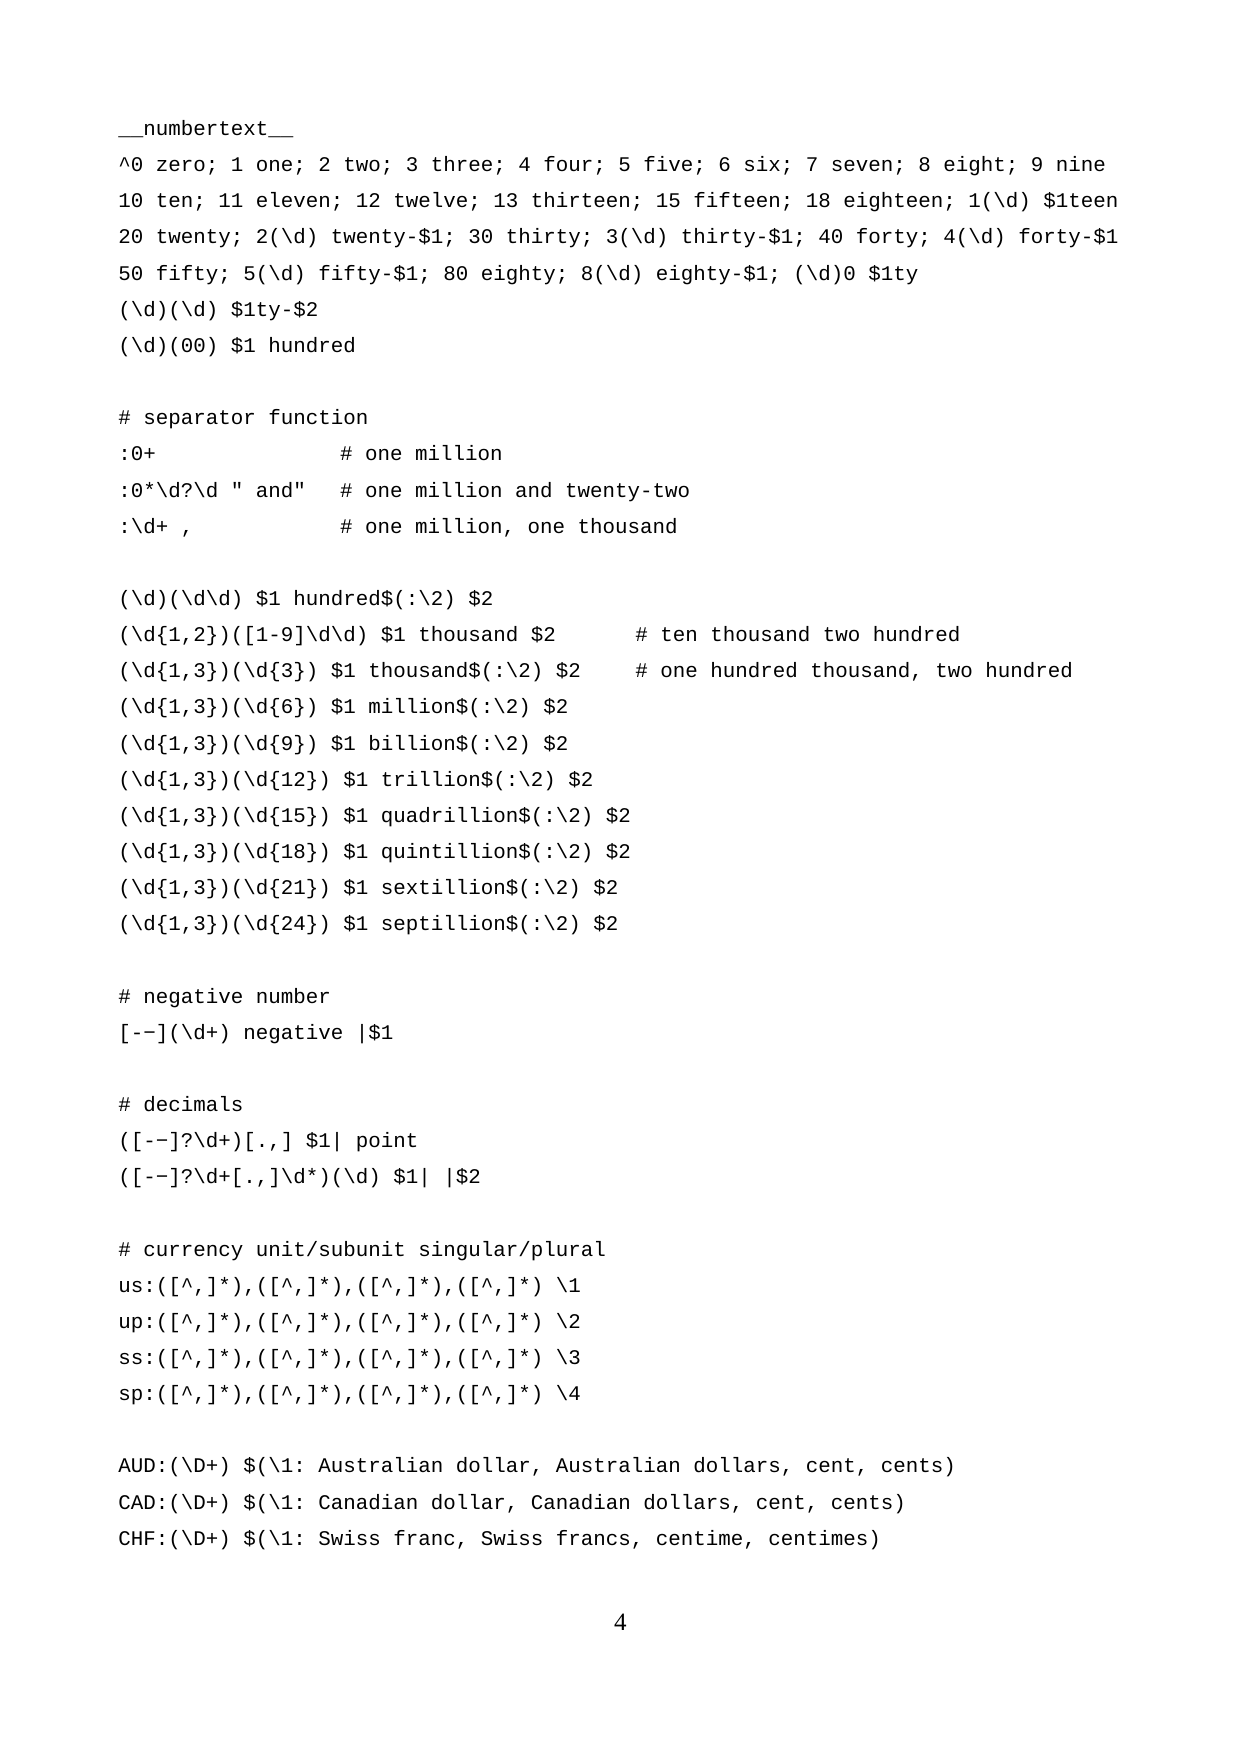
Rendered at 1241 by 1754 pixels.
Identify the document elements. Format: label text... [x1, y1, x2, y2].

text :\d+ , # one million, one thousand [118, 516, 1122, 539]
text (\d)(\d\d) $1 hundred$(:\2) $2 [118, 588, 1122, 612]
text # currency unit/subunit singular/plural [118, 1239, 1122, 1262]
text ^0 zero; 1 one; 2 two; 3 three; 4 four; 5 five; 6 six; 7 seven; 8 eight; 9 nine [118, 154, 1122, 178]
text (\d{1,3})(\d{12}) $1 trillion$(:\2) $2 [118, 769, 1122, 792]
text # decimals [118, 1094, 1122, 1118]
text (\d{1,3})(\d{21}) $1 sextillion$(:\2) $2 [118, 877, 1122, 901]
text up:([^,]*),([^,]*),([^,]*),([^,]*) \2 [118, 1311, 1122, 1334]
text (\d)(00) $1 hundred [118, 335, 1122, 359]
text :0*\d?\d " and" # one million and twenty-two [118, 479, 1122, 503]
text us:([^,]*),([^,]*),([^,]*),([^,]*) \1 [118, 1275, 1122, 1298]
text (\d{1,2})([1-9]\d\d) $1 thousand $2 # ten thousand two hundred [118, 624, 1122, 648]
text # negative number [118, 986, 1122, 1009]
text (\d{1,3})(\d{9}) $1 billion$(:\2) $2 [118, 733, 1122, 756]
text (\d{1,3})(\d{3}) $1 thousand$(:\2) $2 # one hundred thousand, two hundred [118, 660, 1122, 684]
text (\d{1,3})(\d{6}) $1 million$(:\2) $2 [118, 696, 1122, 720]
text (\d)(\d) $1ty-$2 [118, 299, 1122, 322]
text CHF:(\D+) $(\1: Swiss franc, Swiss francs, centime, centimes) [118, 1528, 1122, 1551]
text ([-−]?\d+[.,]\d*)(\d) $1| |$2 [118, 1166, 1122, 1190]
text CAD:(\D+) $(\1: Canadian dollar, Canadian dollars, cent, cents) [118, 1492, 1122, 1515]
text (\d{1,3})(\d{24}) $1 septillion$(:\2) $2 [118, 913, 1122, 937]
text 20 twenty; 2(\d) twenty-$1; 30 thirty; 3(\d) thirty-$1; 40 forty; 4(\d) forty-$1 [118, 227, 1122, 250]
text [-−](\d+) negative |$1 [118, 1022, 1122, 1045]
text sp:([^,]*),([^,]*),([^,]*),([^,]*) \4 [118, 1383, 1122, 1407]
text :0+ # one million [118, 443, 1122, 467]
text AUD:(\D+) $(\1: Australian dollar, Australian dollars, cent, cents) [118, 1456, 1122, 1479]
text (\d{1,3})(\d{18}) $1 quintillion$(:\2) $2 [118, 841, 1122, 865]
text ([-−]?\d+)[.,] $1| point [118, 1130, 1122, 1154]
text (\d{1,3})(\d{15}) $1 quadrillion$(:\2) $2 [118, 805, 1122, 828]
text # separator function [118, 407, 1122, 431]
text 10 ten; 11 eleven; 12 twelve; 13 thirteen; 15 fifteen; 18 eighteen; 1(\d) $1teen [118, 190, 1122, 214]
text 50 fifty; 5(\d) fifty-$1; 80 eighty; 8(\d) eighty-$1; (\d)0 $1ty [118, 263, 1122, 286]
text ss:([^,]*),([^,]*),([^,]*),([^,]*) \3 [118, 1347, 1122, 1371]
text __numbertext__ [118, 118, 1122, 142]
